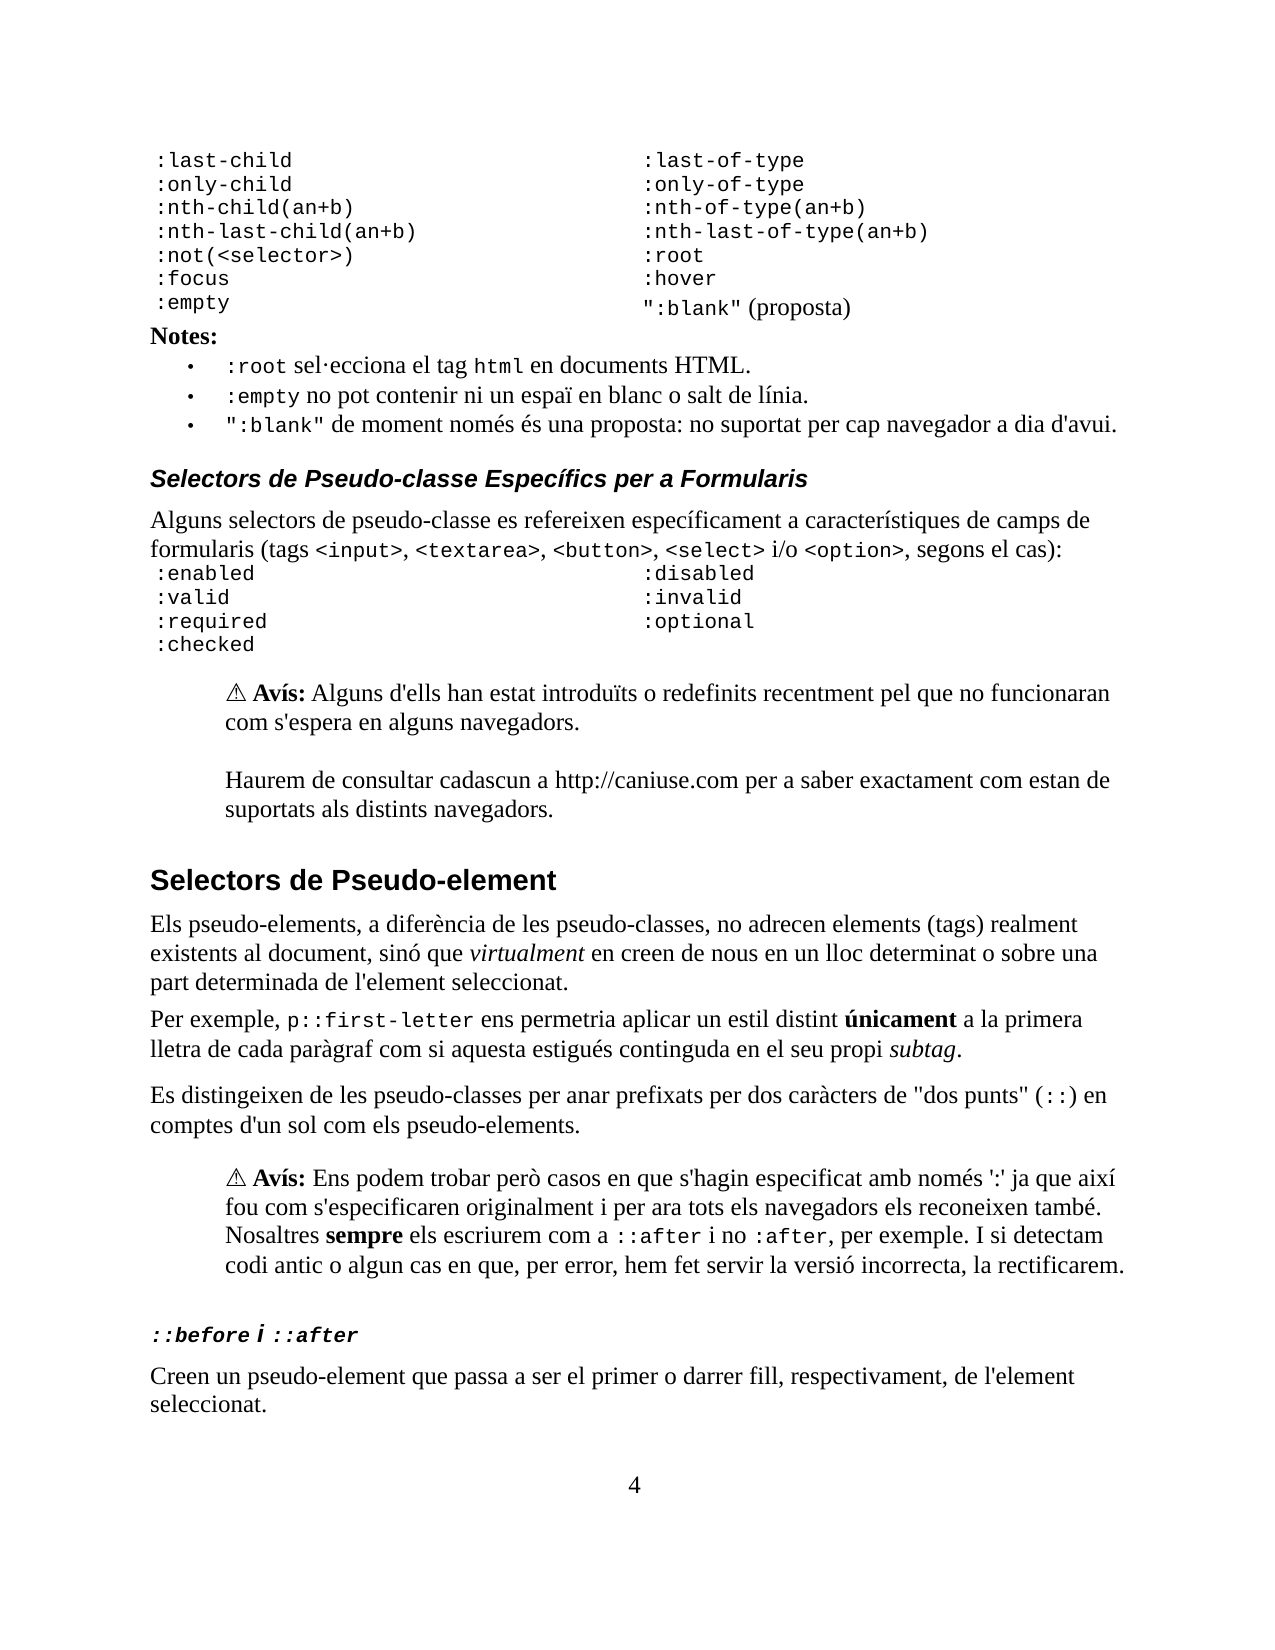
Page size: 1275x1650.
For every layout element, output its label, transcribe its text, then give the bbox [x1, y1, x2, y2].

text ⚠ Avís: Ens podem trobar però casos en que s'hagin especificat amb només ':' ja que així fou com s'especificaren originalment i per ara tots els navegadors els reconeixen també. Nosaltres sempre els escriurem com a ::after i no :after, per exemple. I si detectam codi antic o algun cas en que, per error, hem fet servir la versió incorrecta, la rectificarem. [225, 1163, 1125, 1279]
table_cell :valid [150, 587, 637, 611]
text ⚠ Avís: Alguns d'ells han estat introduïts o redefinits recentment pel que no funcionaran com s'espera en alguns navegadors. [225, 678, 1125, 736]
table_cell :hover [638, 268, 1125, 292]
table_cell :not(<selector>) [150, 245, 637, 268]
subtitle Selectors de Pseudo-element [150, 863, 1125, 897]
text Per exemple, p::first-letter ens permetria aplicar un estil distint únicament a la primera lletra de cada paràgraf com si aquesta estigués continguda en el seu propi subtag. [150, 1004, 1125, 1063]
table_cell :nth-of-type(an+b) [638, 197, 1125, 221]
text Alguns selectors de pseudo-classe es refereixen específicament a característiques de camps de formularis (tags <input>, <textarea>, <button>, <select> i/o <option>, segons el cas): [150, 505, 1125, 563]
list :empty no pot contenir ni un espaï en blanc o salt de línia. [187, 380, 1125, 409]
subtitle Selectors de Pseudo-classe Específics per a Formularis [150, 464, 1125, 492]
table_cell :invalid [638, 587, 1125, 611]
table_cell :checked [150, 634, 637, 663]
table_cell :required [150, 611, 637, 634]
table_cell :optional [638, 611, 1125, 634]
table_cell ":blank" (proposta) [638, 292, 1125, 321]
table_cell :only-of-type [638, 174, 1125, 197]
list ":blank" de moment només és una proposta: no suportat per cap navegador a dia d'avui. [187, 409, 1125, 439]
table_header :disabled [638, 563, 1125, 587]
table_cell [638, 634, 1125, 663]
text Notes: [150, 321, 1125, 350]
table_cell :nth-last-child(an+b) [150, 221, 637, 244]
table_cell :only-child [150, 174, 637, 197]
text Creen un pseudo-element que passa a ser el primer o darrer fill, respectivament, de l'element seleccionat. [150, 1361, 1125, 1418]
table_cell :root [638, 245, 1125, 268]
table_cell :empty [150, 292, 637, 321]
table_cell :last-of-type [638, 150, 1125, 174]
subtitle ::before i ::after [150, 1319, 1125, 1348]
list :root sel·ecciona el tag html en documents HTML. [187, 350, 1125, 380]
table_cell :nth-last-of-type(an+b) [638, 221, 1125, 244]
text Haurem de consultar cadascun a http://caniuse.com per a saber exactament com estan de suportats als distints navegadors. [225, 766, 1125, 823]
table_cell :last-child [150, 150, 637, 174]
table_cell :nth-child(an+b) [150, 197, 637, 221]
text Es distingeixen de les pseudo-classes per anar prefixats per dos caràcters de "dos punts" (::) en comptes d'un sol com els pseudo-elements. [150, 1081, 1125, 1139]
table_cell :focus [150, 268, 637, 292]
text Els pseudo-elements, a diferència de les pseudo-classes, no adrecen elements (tags) realment existents al document, sinó que virtualment en creen de nous en un lloc determinat o sobre una part determinada de l'element seleccionat. [150, 909, 1125, 995]
table_header :enabled [150, 563, 637, 587]
